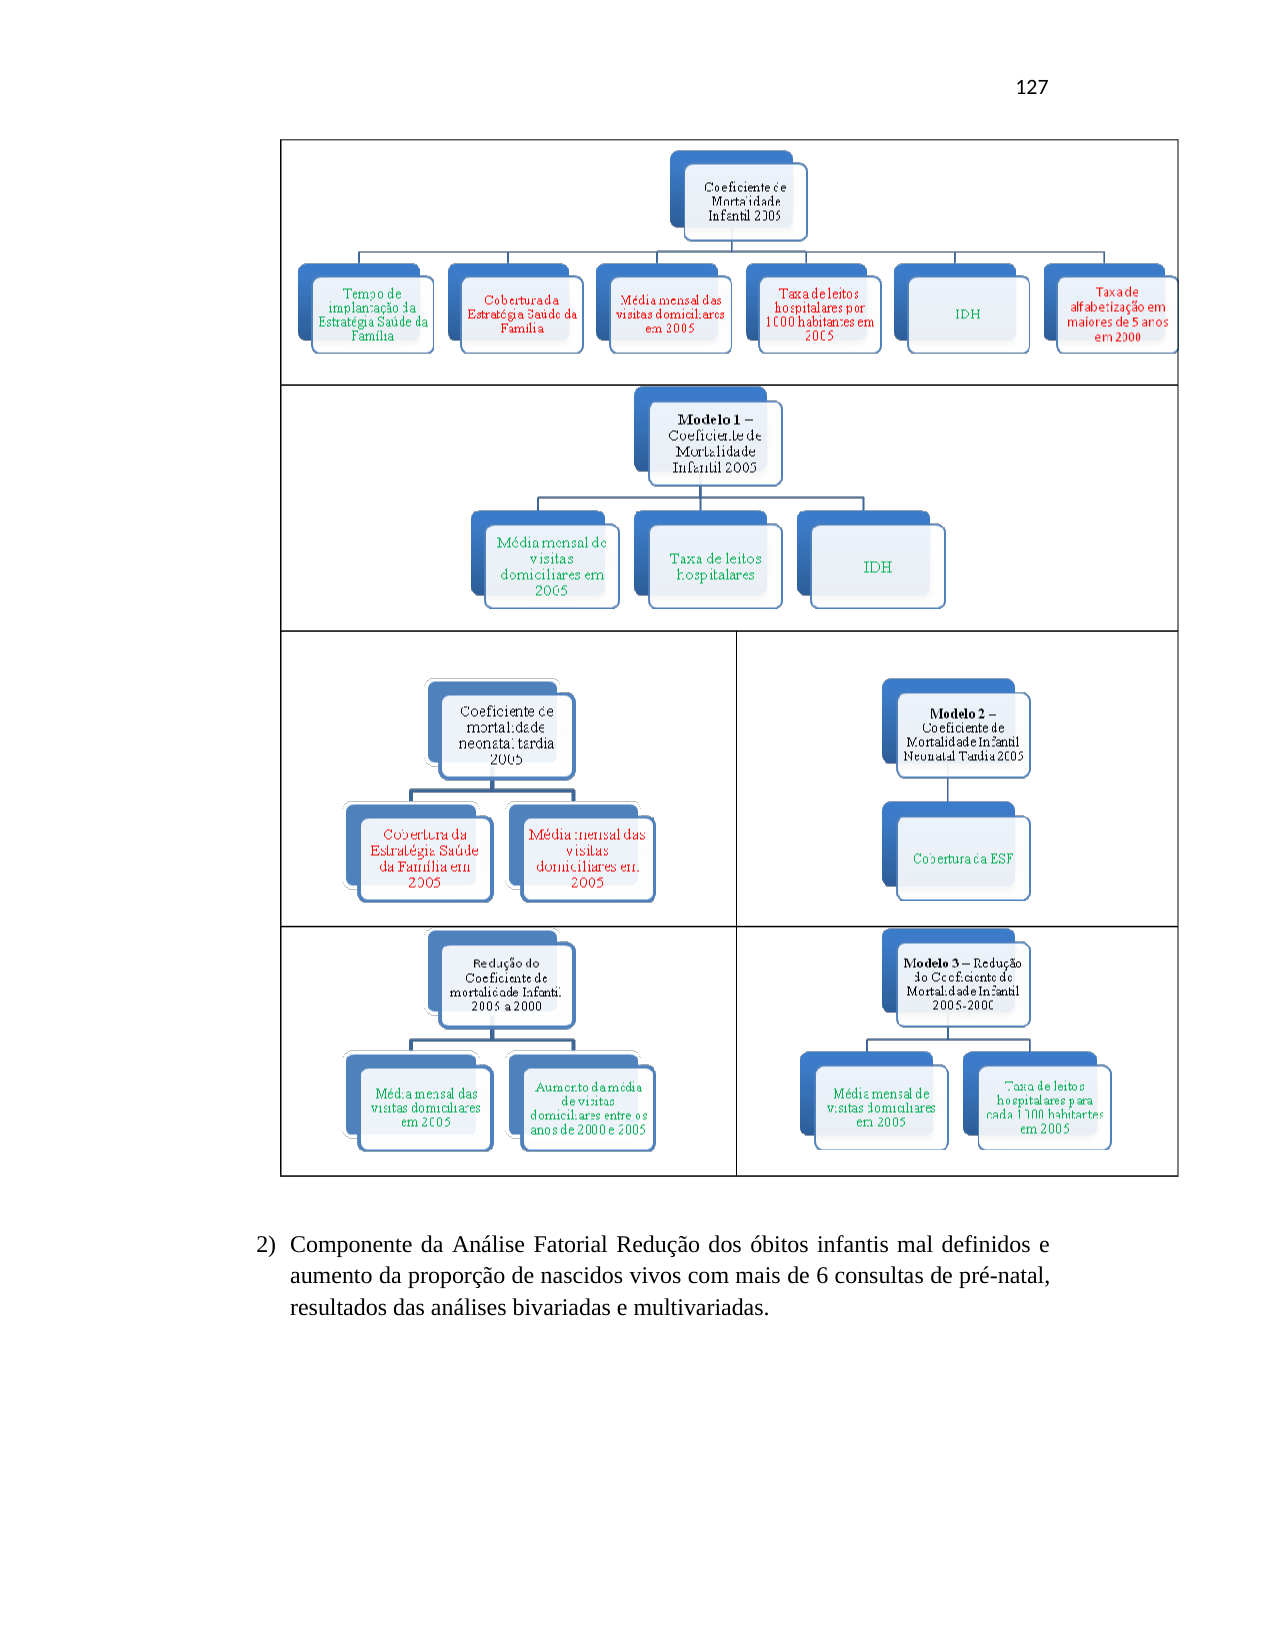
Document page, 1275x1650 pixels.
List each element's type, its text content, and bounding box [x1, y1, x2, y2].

list Componente da Análise Fatorial Redução dos óbitos infantis mal definidos e aumento da proporção de nascidos vivos com mais de 6 consultas de pré-natal, resultados das análises bivariadas e multivariadas. [256, 1229, 1052, 1320]
